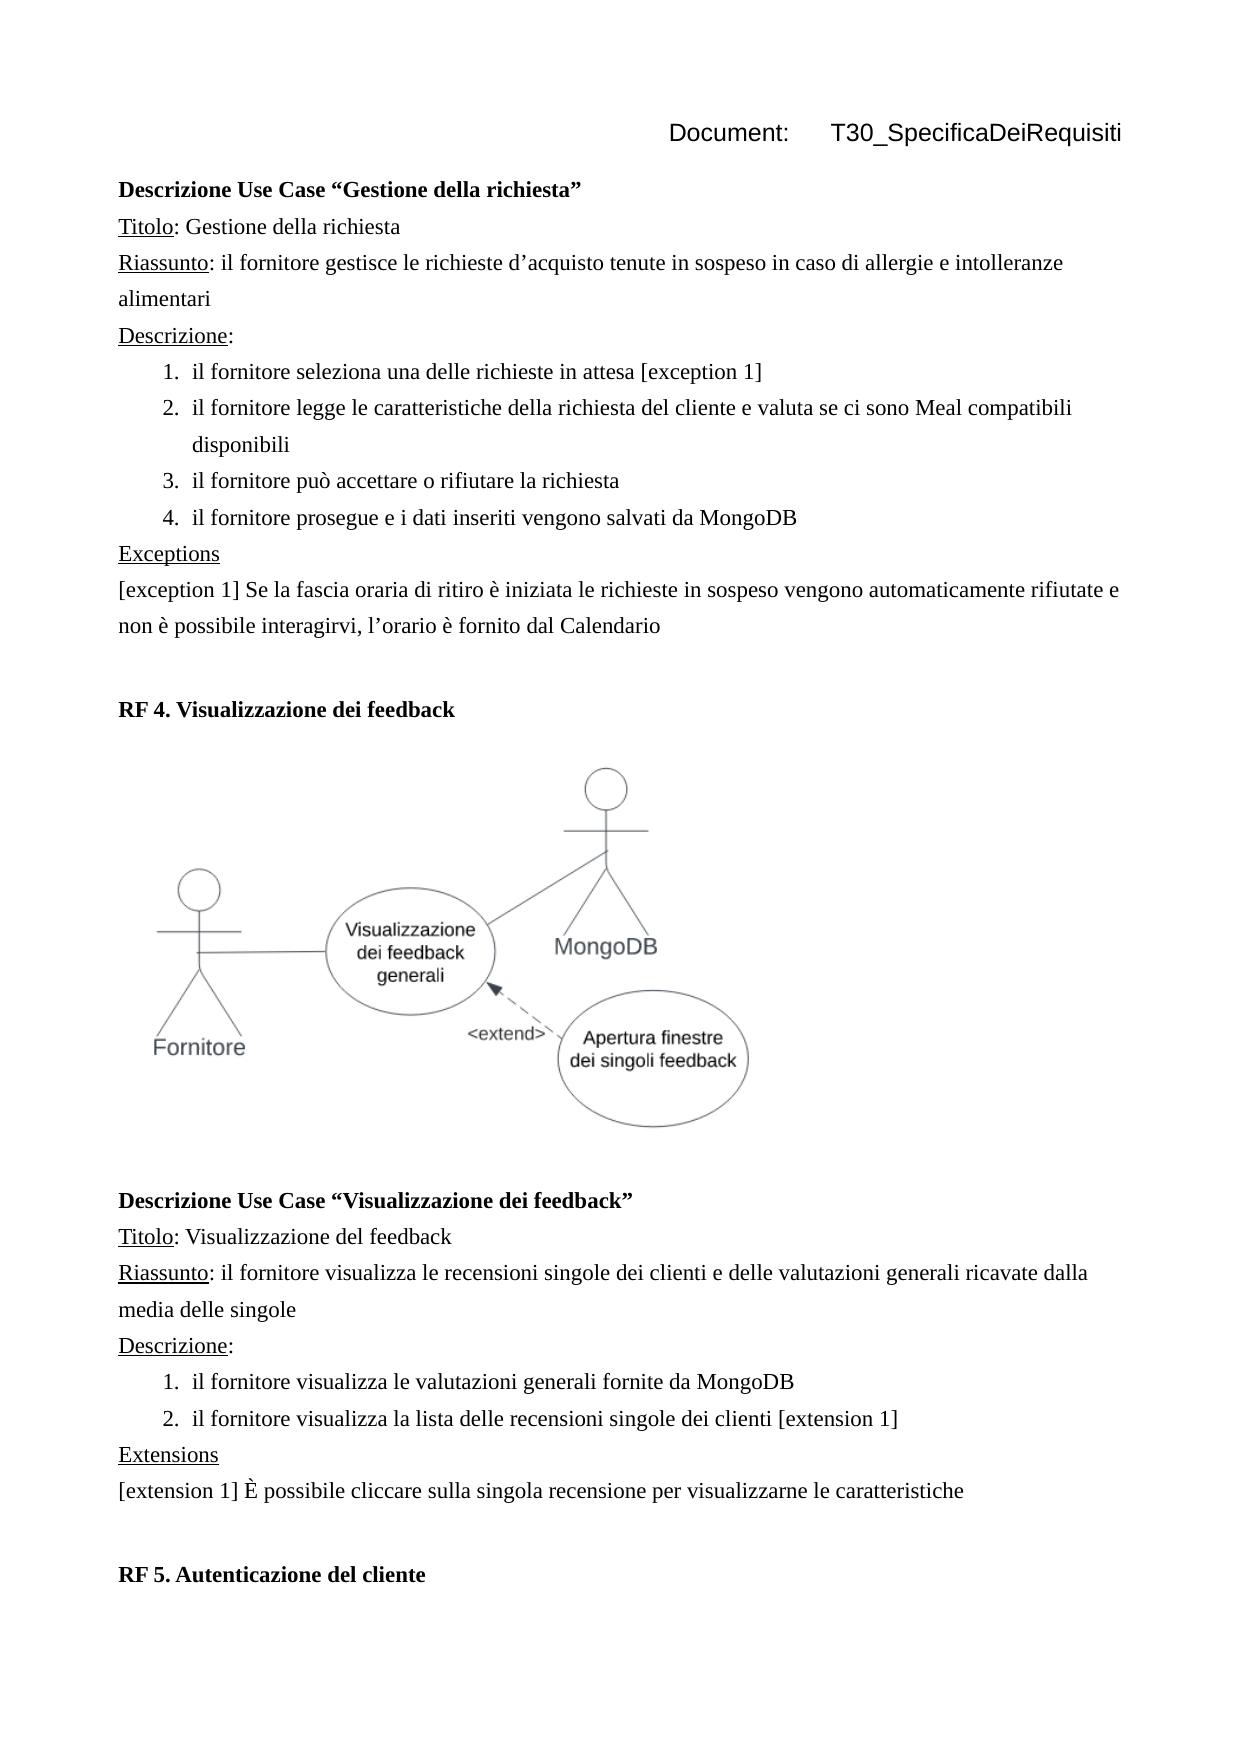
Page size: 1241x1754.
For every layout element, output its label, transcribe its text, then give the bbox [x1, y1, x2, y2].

text Extensions [118, 1441, 1122, 1467]
list il fornitore prosegue e i dati inseriti vengono salvati da MongoDB [162, 503, 1122, 530]
text Riassunto: il fornitore visualizza le recensioni singole dei clienti e delle valutazioni generali ricavate dalla media delle singole [118, 1259, 1122, 1322]
text RF 4. Visualizzazione dei feedback [118, 697, 1122, 723]
text Titolo: Visualizzazione del feedback [118, 1223, 1122, 1249]
text Descrizione Use Case “Visualizzazione dei feedback” [118, 1187, 1122, 1213]
list il fornitore seleziona una delle richieste in attesa [exception 1] [162, 358, 1122, 384]
list il fornitore visualizza le valutazioni generali fornite da MongoDB [162, 1368, 1122, 1395]
text Descrizione Use Case “Gestione della richiesta” [118, 176, 1122, 203]
text Riassunto: il fornitore gestisce le richieste d’acquisto tenute in sospeso in caso di allergie e intolleranze alimentari [118, 249, 1122, 312]
text Descrizione: [118, 322, 1122, 348]
text [exception 1] Se la fascia oraria di ritiro è iniziata le richieste in sospeso vengono automaticamente rifiutate e non è possibile interagirvi, l’orario è fornito dal Calendario [118, 576, 1122, 639]
text Titolo: Gestione della richiesta [118, 213, 1122, 239]
list il fornitore legge le caratteristiche della richiesta del cliente e valuta se ci sono Meal compatibili disponibili [162, 394, 1122, 457]
text [extension 1] È possibile cliccare sulla singola recensione per visualizzarne le caratteristiche [118, 1477, 1122, 1504]
list il fornitore visualizza la lista delle recensioni singole dei clienti [extension 1] [162, 1405, 1122, 1431]
list il fornitore può accettare o rifiutare la richiesta [162, 467, 1122, 493]
text Descrizione: [118, 1332, 1122, 1358]
text Exceptions [118, 540, 1122, 566]
text RF 5. Autenticazione del cliente [118, 1561, 1122, 1588]
